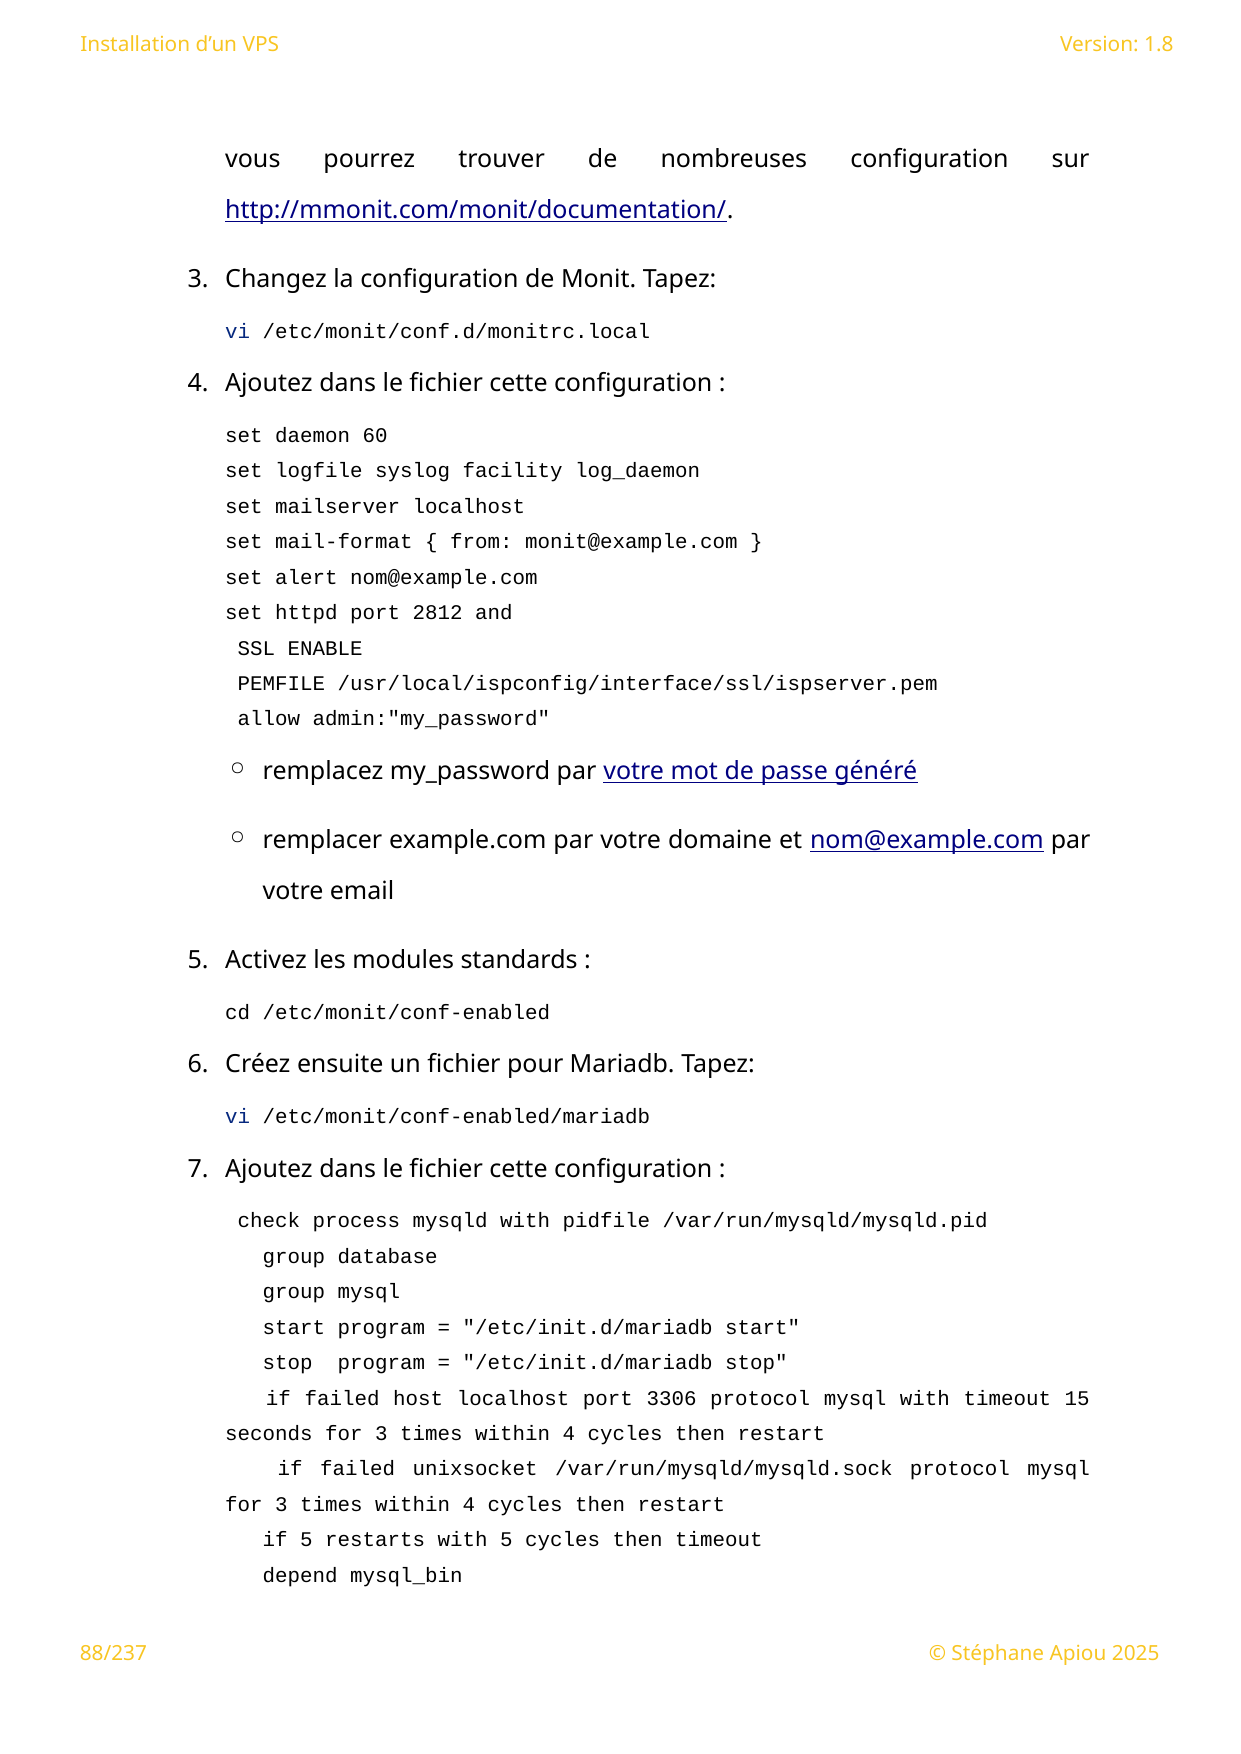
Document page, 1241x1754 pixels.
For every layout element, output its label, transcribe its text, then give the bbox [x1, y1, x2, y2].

list vi /etc/monit/conf.d/monitrc.local [187, 321, 1090, 344]
list group database [187, 1246, 1090, 1269]
list stop program = "/etc/init.d/mariadb stop" [187, 1352, 1090, 1376]
list if failed host localhost port 3306 protocol mysql with timeout 15 seconds for 3 times within 4 cycles then restart [187, 1388, 1090, 1447]
list depend mysql_bin [187, 1565, 1090, 1588]
list set logfile syslog facility log_daemon [187, 461, 1090, 484]
list group mysql [187, 1281, 1090, 1305]
list check process mysqld with pidfile /var/run/mysqld/mysqld.pid [187, 1211, 1090, 1234]
list allow admin:"my_password" [187, 708, 1090, 732]
list PEMFILE /usr/local/ispconfig/interface/ssl/ispserver.pem [187, 673, 1090, 697]
list remplacez my_password par votre mot de passe généré [225, 753, 1090, 787]
list Changez la configuration de Monit. Tapez: [187, 261, 1090, 295]
list if 5 restarts with 5 cycles then timeout [187, 1529, 1090, 1553]
list set daemon 60 [187, 425, 1090, 449]
list vi /etc/monit/conf-enabled/mariadb [187, 1106, 1090, 1130]
list Ajoutez dans le fichier cette configuration : [187, 1151, 1090, 1184]
list if failed unixsocket /var/run/mysqld/mysqld.sock protocol mysql for 3 times within 4 cycles then restart [187, 1458, 1090, 1517]
list SSL ENABLE [187, 638, 1090, 661]
list vous pourrez trouver de nombreuses configuration sur http://mmonit.com/monit/documentation/. [187, 141, 1090, 226]
list remplacer example.com par votre domaine et nom@example.com par votre email [225, 822, 1090, 907]
list Activez les modules standards : [187, 942, 1090, 976]
list cd /etc/monit/conf-enabled [187, 1002, 1090, 1025]
list set httpd port 2812 and [187, 602, 1090, 626]
list set mailserver localhost [187, 496, 1090, 519]
list Créez ensuite un fichier pour Mariadb. Tapez: [187, 1046, 1090, 1080]
list start program = "/etc/init.d/mariadb start" [187, 1317, 1090, 1340]
list Ajoutez dans le fichier cette configuration : [187, 365, 1090, 399]
list set alert nom@example.com [187, 567, 1090, 590]
list set mail-format { from: monit@example.com } [187, 531, 1090, 555]
